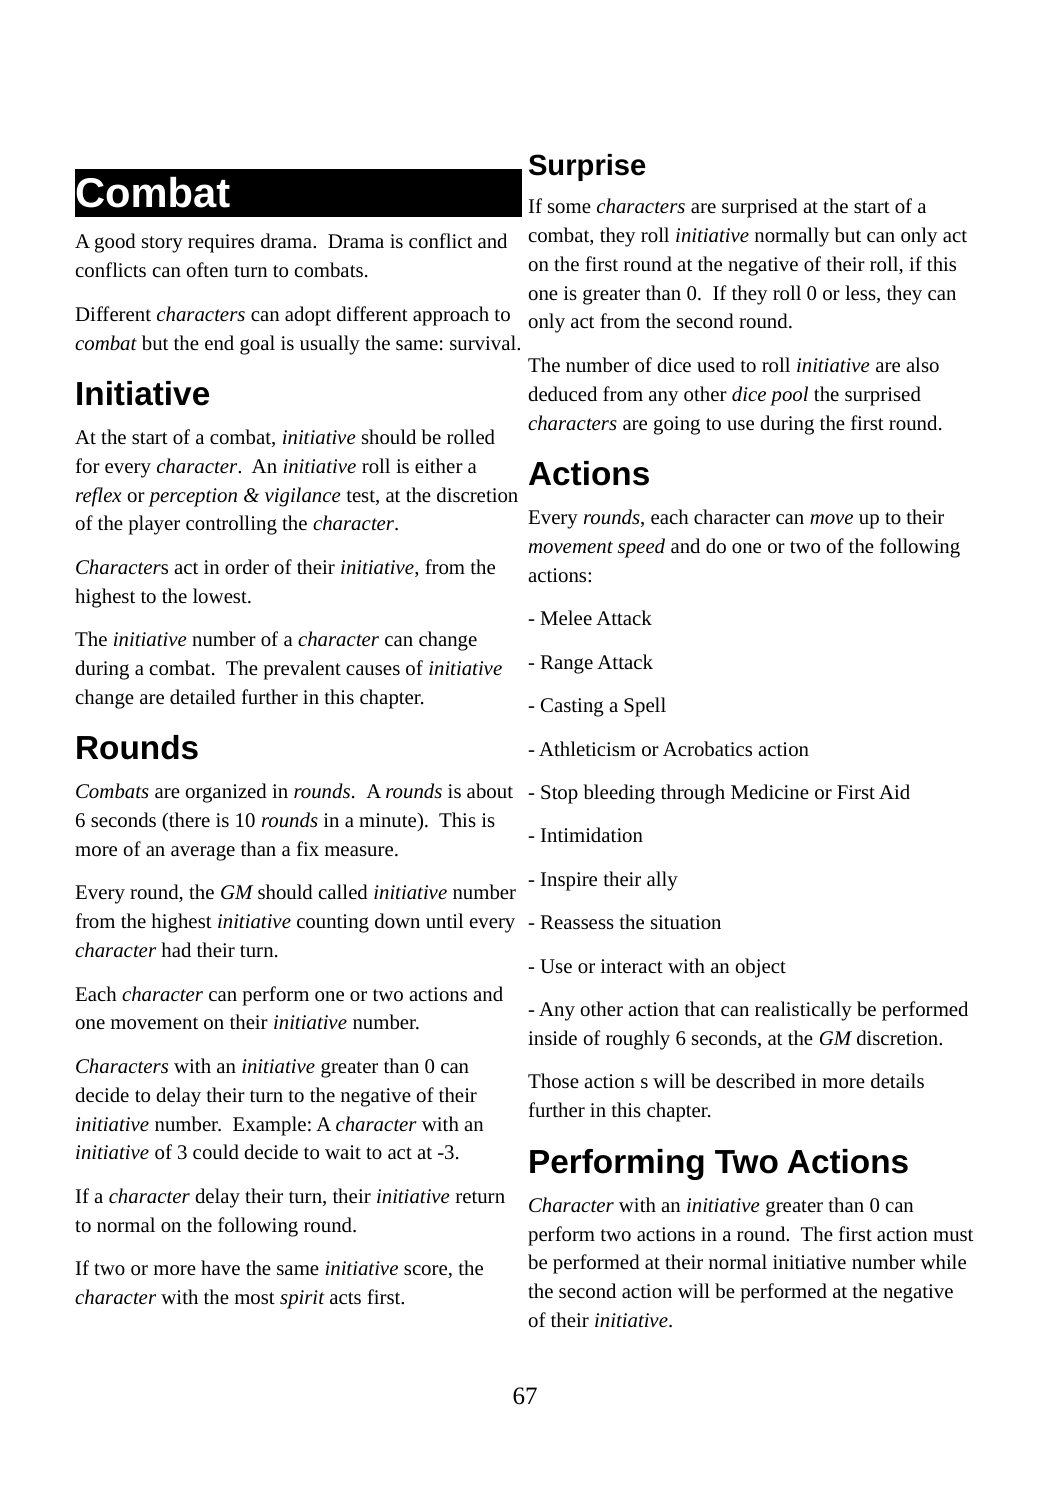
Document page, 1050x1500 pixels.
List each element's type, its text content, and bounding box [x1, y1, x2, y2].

text The initiative number of a character can change during a combat. The prevalent causes of initiative change are detailed further in this chapter. [75, 627, 522, 709]
text Combats are organized in rounds. A rounds is about 6 seconds (there is 10 rounds in a minute). This is more of an average than a fix measure. [75, 779, 522, 861]
list - Range Attack [528, 649, 975, 674]
list - Reassess the situation [528, 910, 975, 934]
subtitle Surprise [528, 148, 975, 182]
text Characters act in order of their initiative, from the highest to the lowest. [75, 555, 522, 608]
list - Intimidation [528, 823, 975, 847]
text Each character can perform one or two actions and one movement on their initiative number. [75, 981, 522, 1034]
text The number of dice used to roll initiative are also deduced from any other dice pool the surprised characters are going to use during the first round. [528, 353, 975, 435]
list - Casting a Spell [528, 693, 975, 717]
list - Inspire their ally [528, 867, 975, 891]
list - Athleticism or Acrobatics action [528, 736, 975, 761]
text If some characters are surprised at the start of a combat, they roll initiative normally but can only act on the first round at the negative of their roll, if this one is greater than 0. If they roll 0 or less, they can only act from the second round. [528, 194, 975, 333]
text Character with an initiative greater than 0 can perform two actions in a round. The first action must be performed at their normal initiative number while the second action will be performed at the negative of their initiative. [528, 1193, 975, 1332]
text Every round, the GM should called initiative number from the highest initiative counting down until every character had their turn. [75, 880, 522, 962]
subtitle Rounds [75, 728, 522, 767]
list - Use or interact with an object [528, 954, 975, 978]
text Different characters can adopt different approach to combat but the end goal is usually the same: survival. [75, 302, 522, 354]
subtitle Actions [528, 454, 975, 492]
subtitle Initiative [75, 374, 522, 412]
text At the start of a combat, initiative should be rolled for every character. An initiative roll is either a reflex or perception & vigilance test, at the discretion of the player controlling the character. [75, 425, 522, 535]
text Those action s will be described in more details further in this chapter. [528, 1069, 975, 1122]
text Characters with an initiative greater than 0 can decide to delay their turn to the negative of their initiative number. Example: A character with an initiative of 3 could decide to wait to act at -3. [75, 1054, 522, 1164]
text A good story requires drama. Drama is conflict and conflicts can often turn to combats. [75, 229, 522, 282]
list - Melee Attack [528, 606, 975, 630]
subtitle Combat [75, 169, 522, 217]
text If two or more have the same initiative score, the character with the most spirit acts first. [75, 1256, 522, 1309]
text If a character delay their turn, their initiative return to normal on the following round. [75, 1184, 522, 1237]
subtitle Performing Two Actions [528, 1142, 975, 1180]
list - Stop bleeding through Medicine or First Aid [528, 780, 975, 804]
list - Any other action that can realistically be performed inside of roughly 6 seconds, at the GM discretion. [528, 997, 975, 1050]
text Every rounds, each character can move up to their movement speed and do one or two of the following actions: [528, 505, 975, 587]
